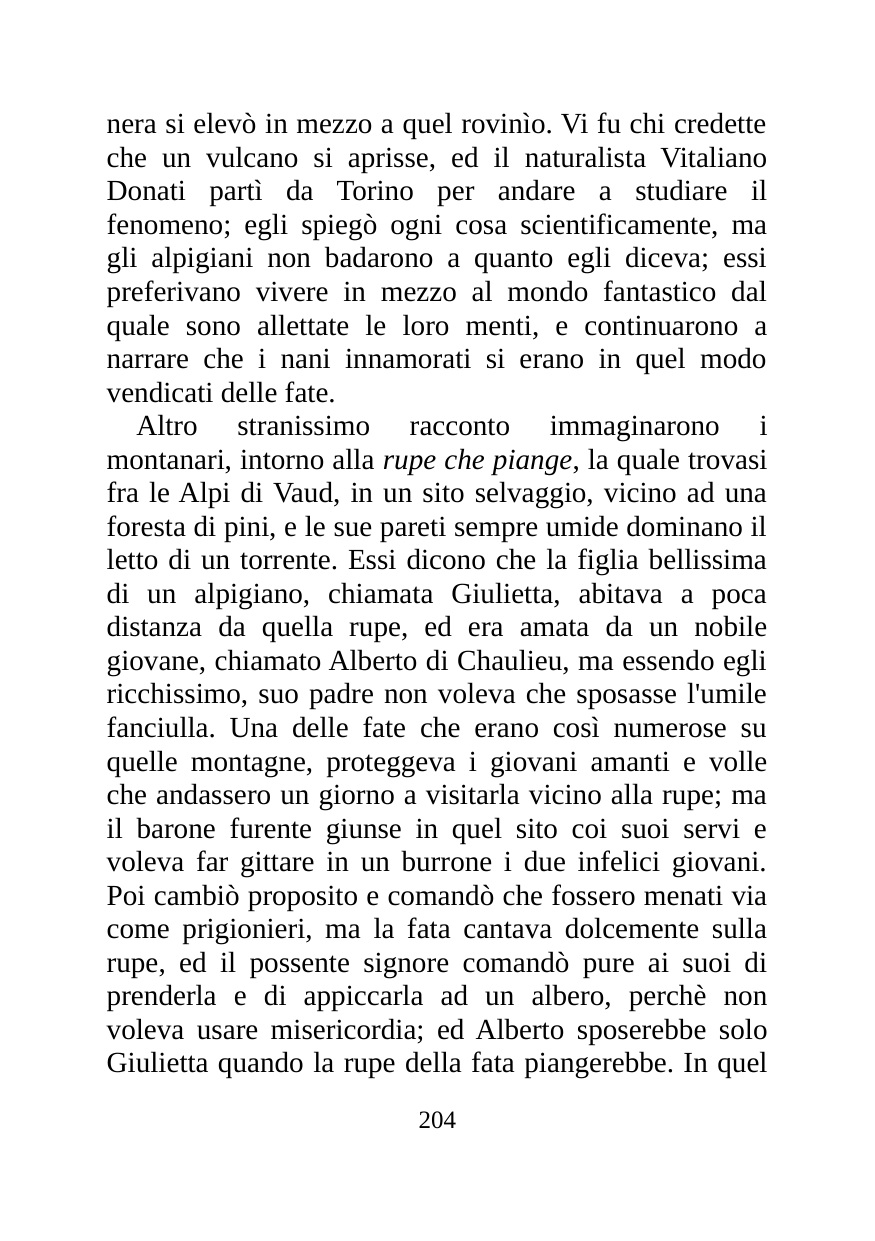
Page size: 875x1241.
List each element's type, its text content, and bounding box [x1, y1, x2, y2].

text Altro stranissimo racconto immaginarono i montanari, intorno alla rupe che piange, la quale trovasi fra le Alpi di Vaud, in un sito selvaggio, vicino ad una foresta di pini, e le sue pareti sempre umide dominano il letto di un torrente. Essi dicono che la figlia bellissima di un alpigiano, chiamata Giulietta, abitava a poca distanza da quella rupe, ed era amata da un nobile giovane, chiamato Alberto di Chaulieu, ma essendo egli ricchissimo, suo padre non voleva che sposasse l'umile fanciulla. Una delle fate che erano così numerose su quelle montagne, proteggeva i giovani amanti e volle che andassero un giorno a visitarla vicino alla rupe; ma il barone furente giunse in quel sito coi suoi servi e voleva far gittare in un burrone i due infelici giovani. Poi cambiò proposito e comandò che fossero menati via come prigionieri, ma la fata cantava dolcemente sulla rupe, ed il possente signore comandò pure ai suoi di prenderla e di appiccarla ad un albero, perchè non voleva usare misericordia; ed Alberto sposerebbe solo Giulietta quando la rupe della fata piangerebbe. In quel [106, 408, 768, 1079]
text nera si elevò in mezzo a quel rovinìo. Vi fu chi credette che un vulcano si aprisse, ed il naturalista Vitaliano Donati partì da Torino per andare a studiare il fenomeno; egli spiegò ogni cosa scientificamente, ma gli alpigiani non badarono a quanto egli diceva; essi preferivano vivere in mezzo al mondo fantastico dal quale sono allettate le loro menti, e continuarono a narrare che i nani innamorati si erano in quel modo vendicati delle fate. [106, 106, 768, 408]
